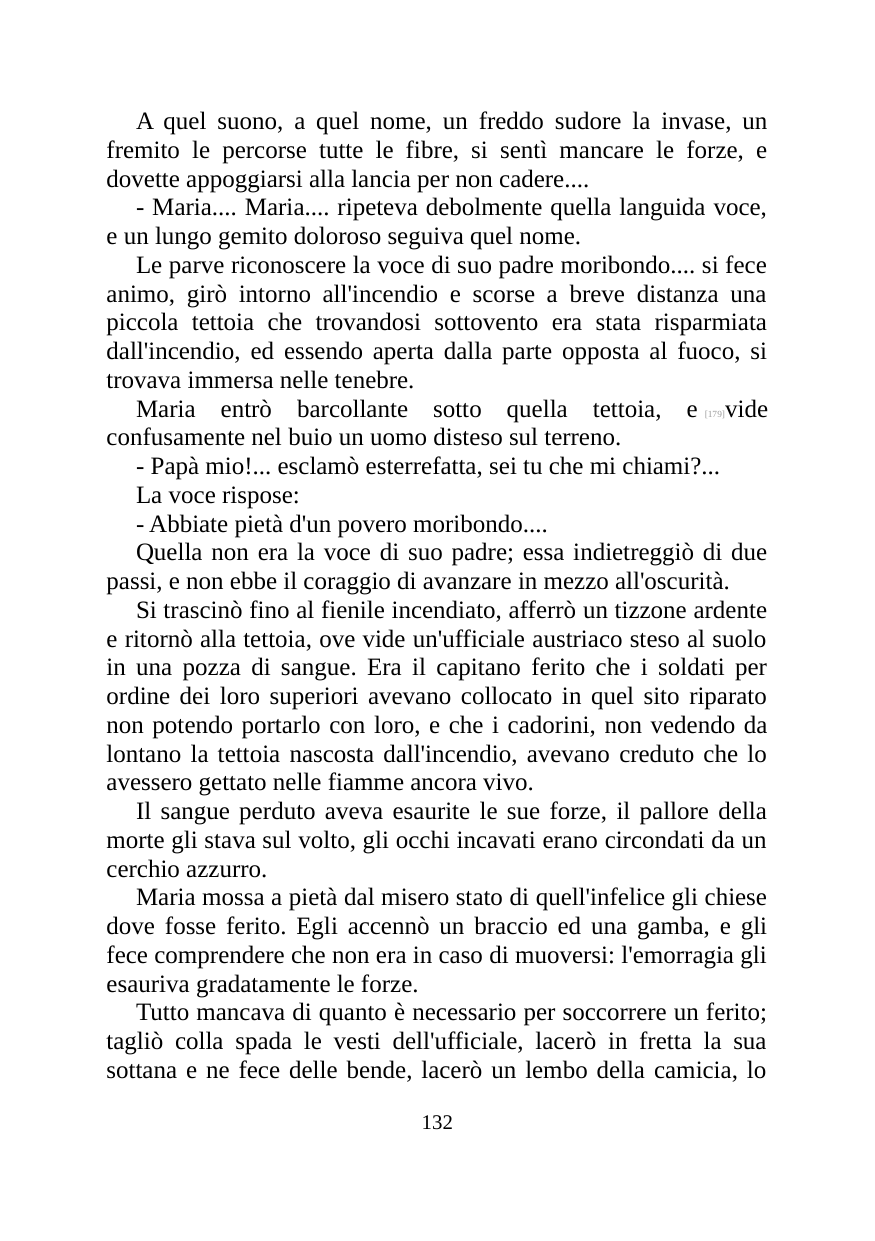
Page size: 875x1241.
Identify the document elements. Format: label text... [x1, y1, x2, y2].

text La voce rispose: [106, 480, 768, 509]
text Le parve riconoscere la voce di suo padre moribondo.... si fece animo, girò intorno all'incendio e scorse a breve distanza una piccola tettoia che trovandosi sottovento era stata risparmiata dall'incendio, ed essendo aperta dalla parte opposta al fuoco, si trovava immersa nelle tenebre. [106, 250, 768, 394]
text A quel suono, a quel nome, un freddo sudore la invase, un fremito le percorse tutte le fibre, si sentì mancare le forze, e dovette appoggiarsi alla lancia per non cadere.... [106, 106, 768, 192]
text Tutto mancava di quanto è necessario per soccorrere un ferito; tagliò colla spada le vesti dell'ufficiale, lacerò in fretta la sua sottana e ne fece delle bende, lacerò un lembo della camicia, lo [106, 997, 768, 1084]
text - Papà mio!... esclamò esterrefatta, sei tu che mi chiami?... [106, 451, 768, 480]
text Il sangue perduto aveva esaurite le sue forze, il pallore della morte gli stava sul volto, gli occhi incavati erano circondati da un cerchio azzurro. [106, 796, 768, 882]
text Quella non era la voce di suo padre; essa indietreggiò di due passi, e non ebbe il coraggio di avanzare in mezzo all'oscurità. [106, 537, 768, 595]
text Si trascinò fino al fienile incendiato, afferrò un tizzone ardente e ritornò alla tettoia, ove vide un'ufficiale austriaco steso al suolo in una pozza di sangue. Era il capitano ferito che i soldati per ordine dei loro superiori avevano collocato in quel sito riparato non potendo portarlo con loro, e che i cadorini, non vedendo da lontano la tettoia nascosta dall'incendio, avevano creduto che lo avessero gettato nelle fiamme ancora vivo. [106, 595, 768, 796]
text Maria mossa a pietà dal misero stato di quell'infelice gli chiese dove fosse ferito. Egli accennò un braccio ed una gamba, e gli fece comprendere che non era in caso di muoversi: l'emorragia gli esauriva gradatamente le forze. [106, 882, 768, 997]
text Maria entrò barcollante sotto quella tettoia, e [179]vide confusamente nel buio un uomo disteso sul terreno. [106, 394, 768, 451]
text - Abbiate pietà d'un povero moribondo.... [106, 509, 768, 537]
text - Maria.... Maria.... ripeteva debolmente quella languida voce, e un lungo gemito doloroso seguiva quel nome. [106, 192, 768, 250]
